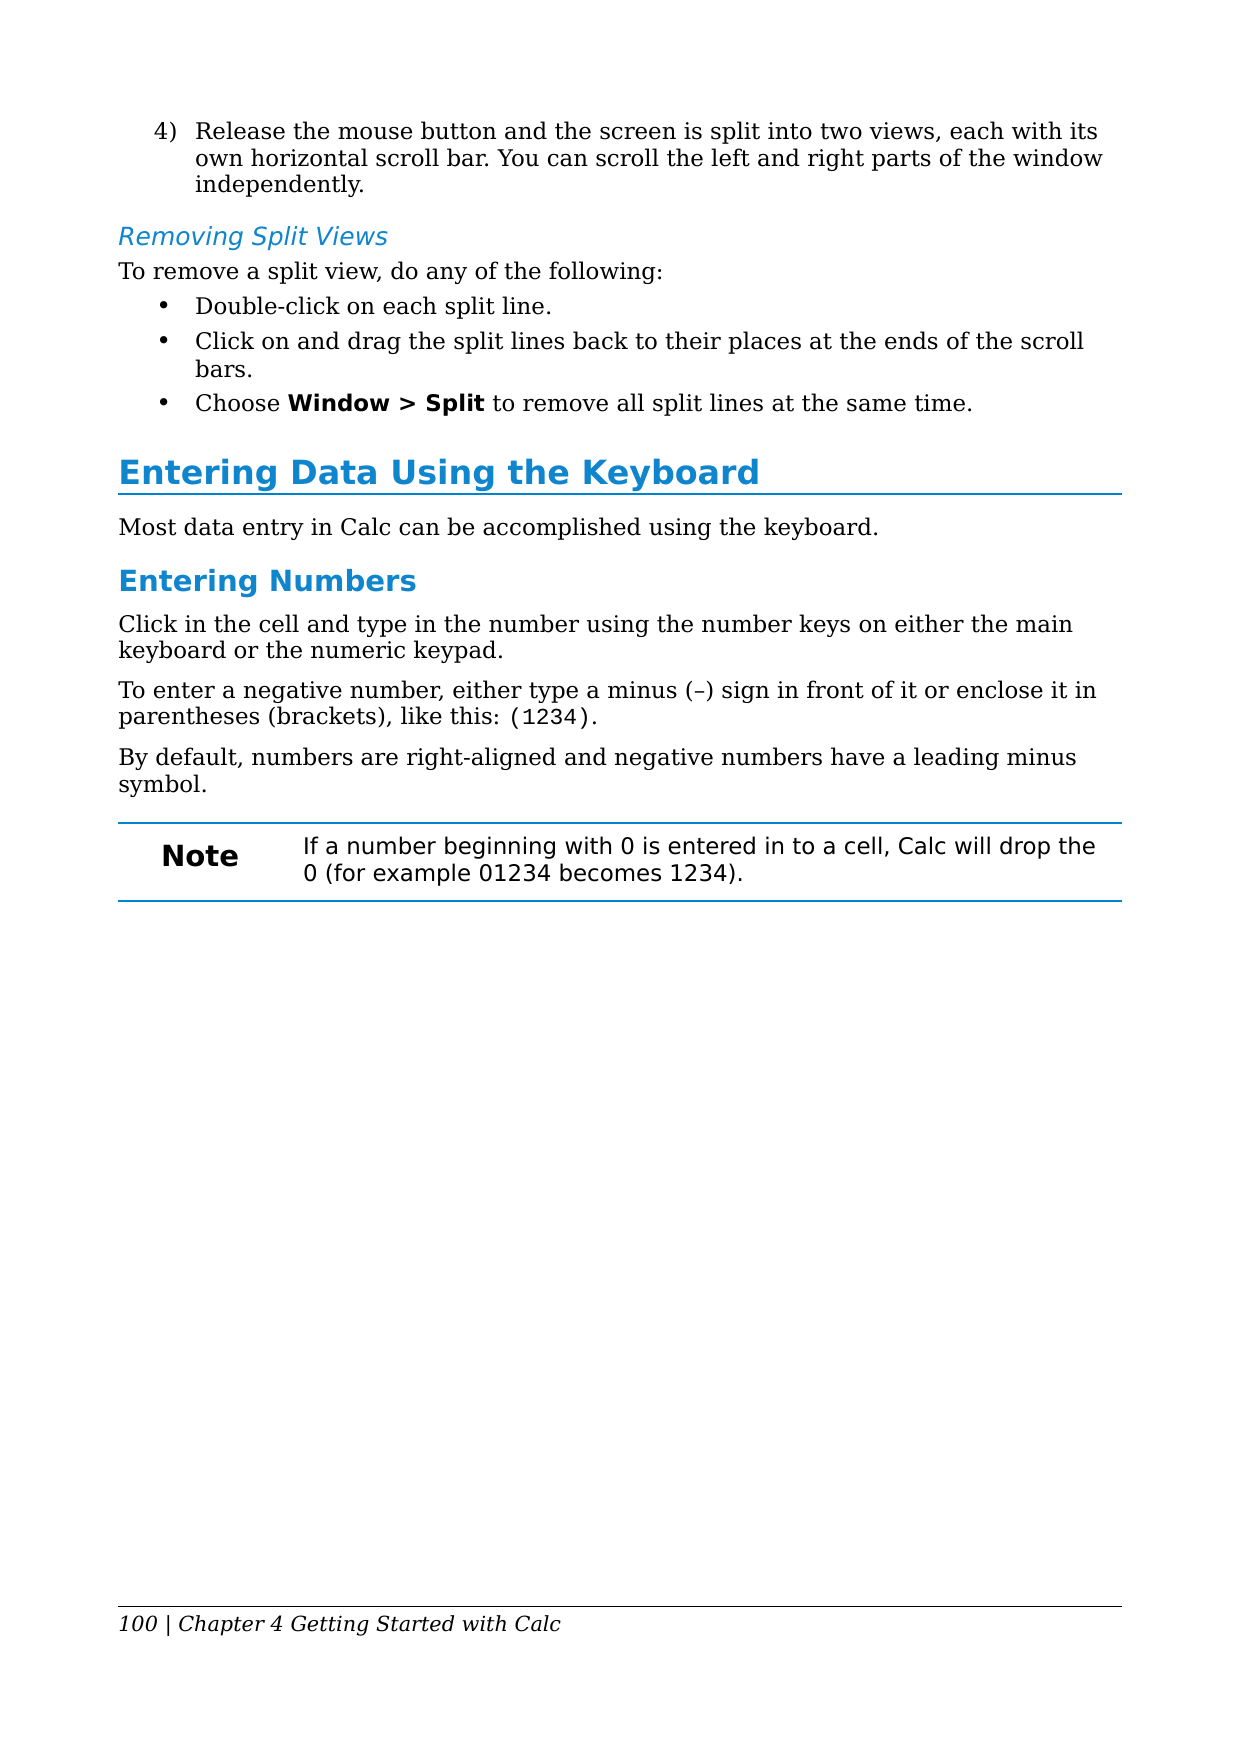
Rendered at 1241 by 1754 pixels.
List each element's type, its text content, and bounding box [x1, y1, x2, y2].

list Choose Window > Split to remove all split lines at the same time. [156, 389, 1128, 418]
subtitle Entering Data Using the Keyboard [118, 454, 1122, 493]
list To remove a split view, do any of the following: [118, 258, 1122, 285]
subtitle Entering Numbers [118, 564, 1122, 598]
subtitle Removing Split Views [118, 222, 1122, 252]
list Double-click on each split line. [156, 291, 1122, 320]
text Most data entry in Calc can be accomplished using the keyboard. [118, 514, 1122, 540]
list Click on and drag the split lines back to their places at the ends of the scroll bars. [156, 327, 1122, 382]
text Click in the cell and type in the number using the number keys on either the main keyboard or the numeric keypad. [118, 611, 1122, 664]
text To enter a negative number, either type a minus (–) sign in front of it or enclose it in parentheses (brackets), like this: (1234). [118, 677, 1122, 732]
table_header If a number beginning with 0 is entered in to a cell, Calc will drop the 0 (for example 01234 becomes 1234). [281, 824, 1122, 899]
list Release the mouse button and the screen is split into two views, each with its own horizontal scroll bar. You can scroll the left and right parts of the window independently. [177, 118, 1122, 198]
table_header Note [118, 824, 281, 899]
text By default, numbers are right-aligned and negative numbers have a leading minus symbol. [118, 744, 1122, 797]
